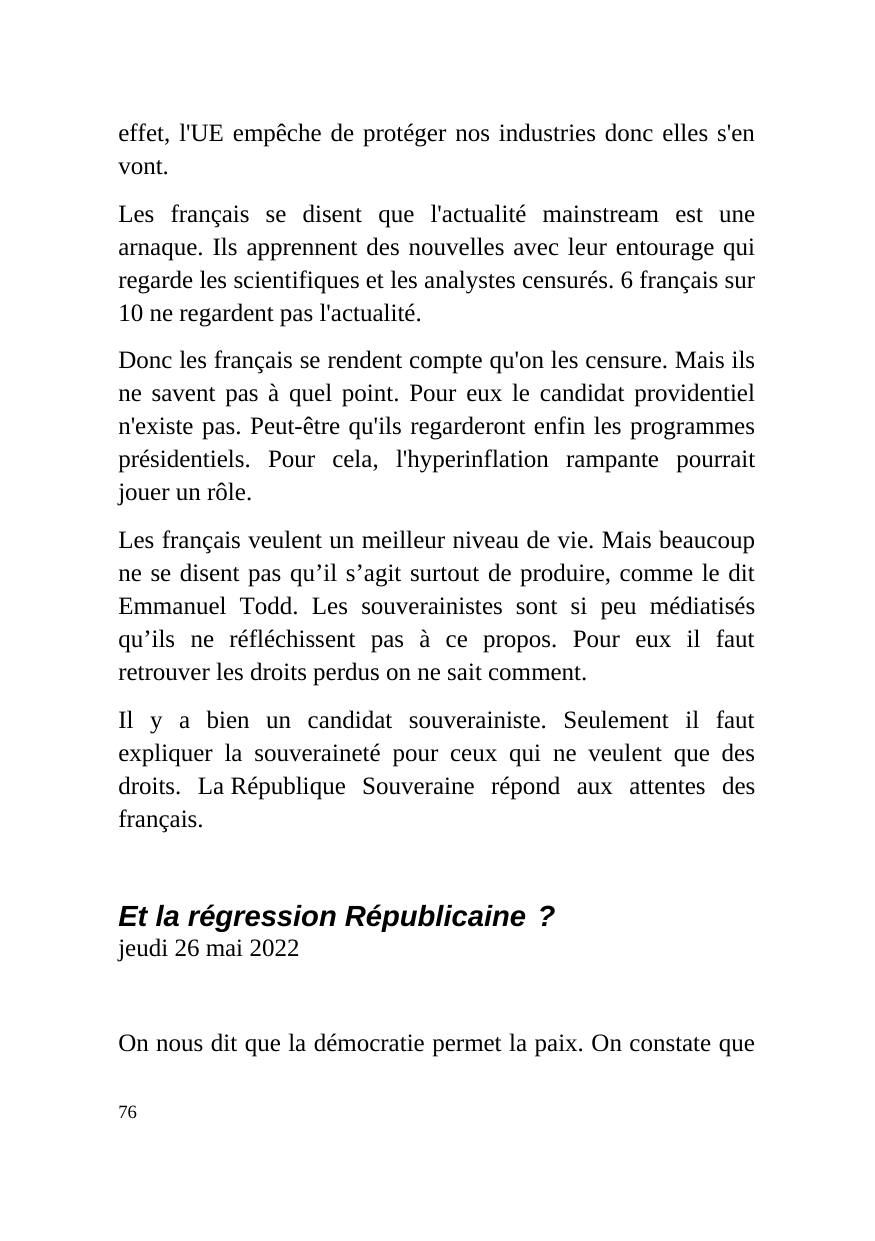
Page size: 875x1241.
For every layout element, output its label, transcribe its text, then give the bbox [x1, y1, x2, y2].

text jeudi 26 mai 2022 [118, 933, 756, 961]
text On nous dit que la démocratie permet la paix. On constate que [118, 1028, 756, 1057]
text Les français se disent que l'actualité mainstream est une arnaque. Ils apprennent des nouvelles avec leur entourage qui regarde les scientifiques et les analystes censurés. 6 français sur 10 ne regardent pas l'actualité. [118, 199, 756, 327]
subtitle Et la régression Républicaine ? [118, 899, 756, 933]
text Donc les français se rendent compte qu'on les censure. Mais ils ne savent pas à quel point. Pour eux le candidat providentiel n'existe pas. Peut-être qu'ils regarderont enfin les programmes présidentiels. Pour cela, l'hyperinflation rampante pourrait jouer un rôle. [118, 345, 756, 506]
text Les français veulent un meilleur niveau de vie. Mais beaucoup ne se disent pas qu’il s’agit surtout de produire, comme le dit Emmanuel Todd. Les souverainistes sont si peu médiatisés qu’ils ne réfléchissent pas à ce propos. Pour eux il faut retrouver les droits perdus on ne sait comment. [118, 525, 756, 686]
text Il y a bien un candidat souverainiste. Seulement il faut expliquer la souveraineté pour ceux qui ne veulent que des droits. La République Souveraine répond aux attentes des français. [118, 705, 756, 833]
text effet, l'UE empêche de protéger nos industries donc elles s'en vont. [118, 118, 756, 180]
